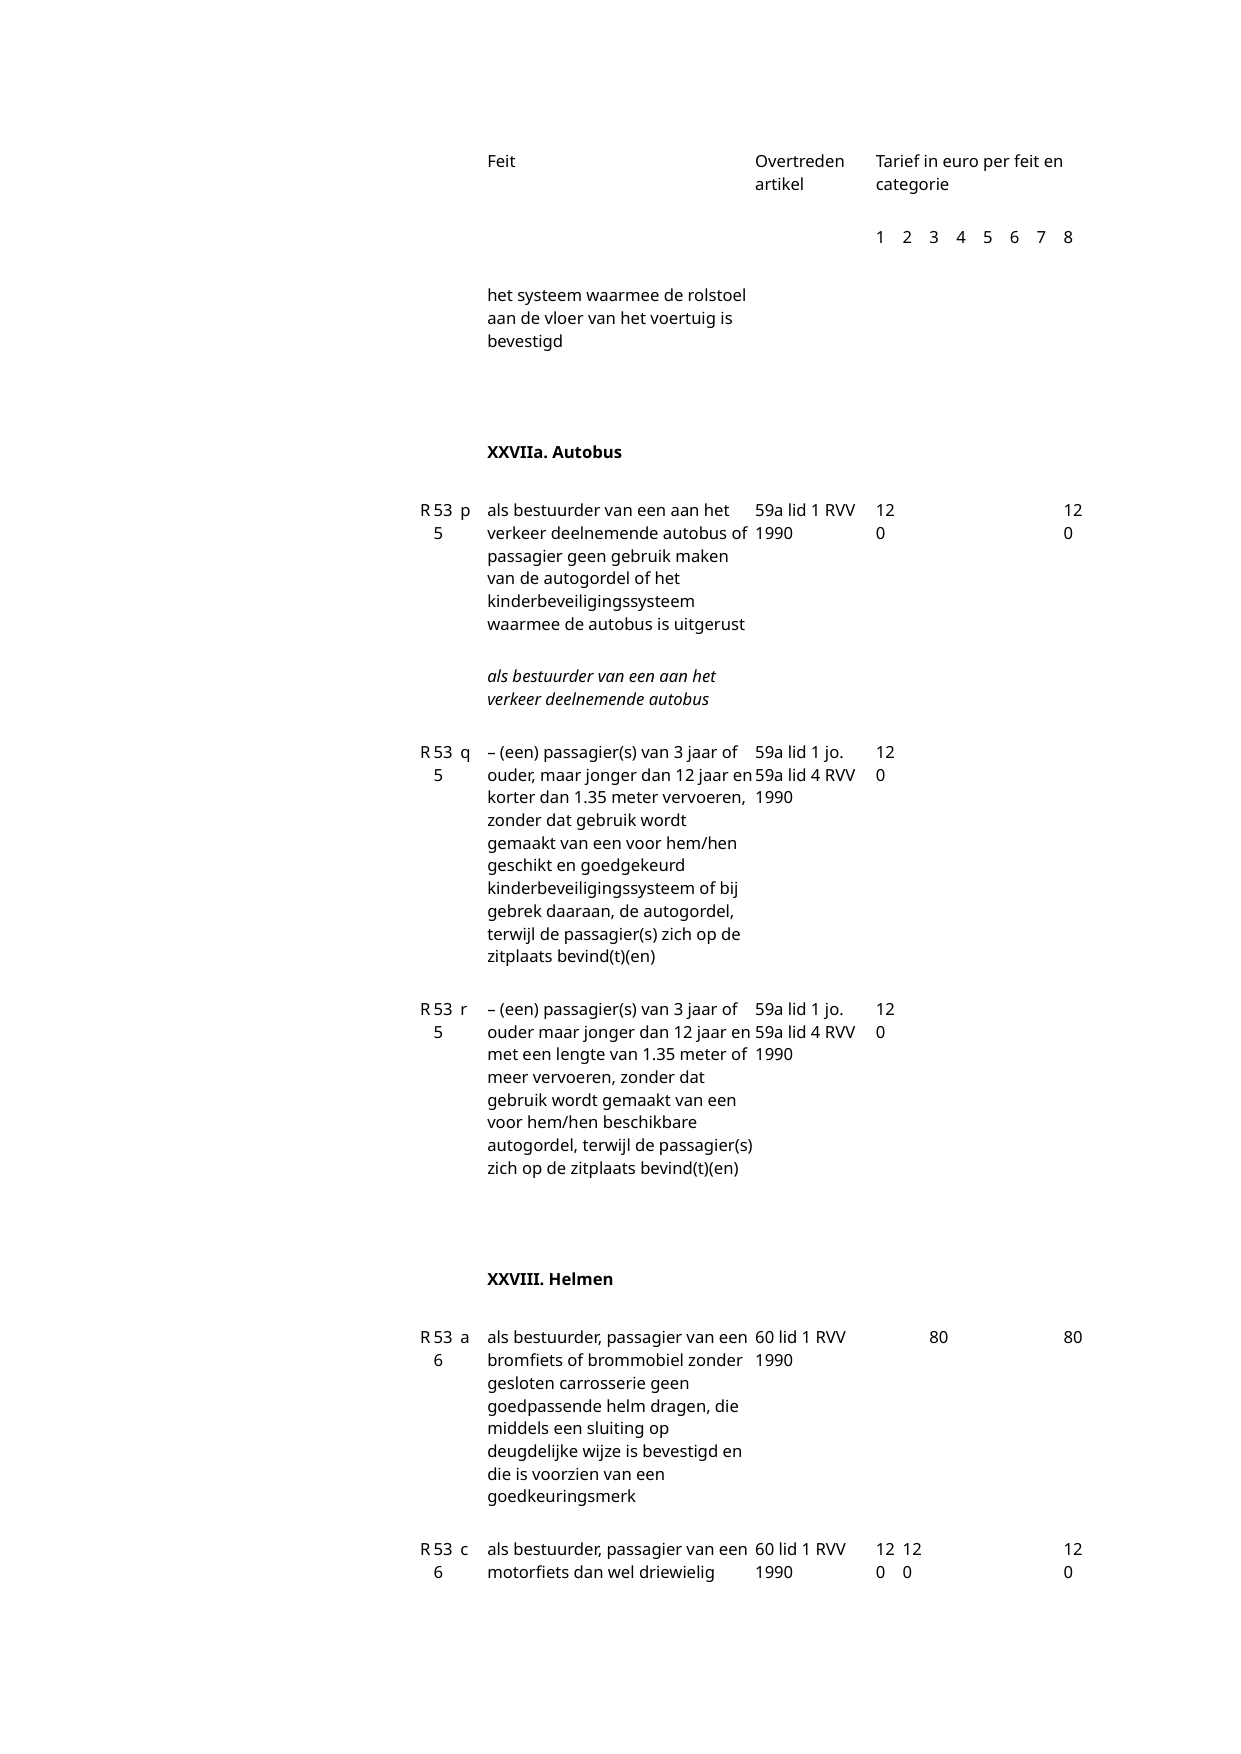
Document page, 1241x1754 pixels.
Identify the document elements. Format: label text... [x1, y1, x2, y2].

table_cell [460, 1268, 487, 1326]
table_cell [956, 440, 983, 499]
table_cell [1036, 382, 1063, 440]
table_cell [903, 382, 929, 440]
table_cell [420, 440, 433, 499]
table_cell [1036, 284, 1063, 382]
table_cell – (een) passagier(s) van 3 jaar of ouder, maar jonger dan 12 jaar en korter dan 1.35 meter vervoeren, zonder dat gebruik wordt gemaakt van een voor hem/hen geschikt en goedgekeurd kinderbeveiligingssysteem of bij gebrek daaraan, de autogordel, terwijl de passagier(s) zich op de zitplaats bevind(t)(en) [487, 741, 755, 998]
table_cell [1010, 998, 1036, 1209]
table_cell [876, 284, 902, 382]
table_cell 80 [929, 1326, 956, 1538]
table_cell [460, 382, 487, 440]
table_cell [1010, 1268, 1036, 1326]
table_cell [903, 440, 929, 499]
table_cell R [420, 1326, 433, 1538]
table_cell [1010, 1326, 1036, 1538]
table_cell [876, 440, 902, 499]
table_cell [755, 1209, 876, 1268]
table_cell [755, 382, 876, 440]
table_cell XXVIII. Helmen [487, 1268, 755, 1326]
table_cell [433, 382, 460, 440]
table_cell R [420, 998, 433, 1209]
table_cell [487, 1209, 755, 1268]
table_cell [460, 225, 487, 284]
table_cell [487, 225, 755, 284]
table_cell 60 lid 1 RVV 1990 [755, 1538, 876, 1596]
table_cell [460, 665, 487, 741]
table_cell 1 [876, 225, 902, 284]
table_cell c [460, 1538, 487, 1596]
table_cell 535 [433, 998, 460, 1209]
table_cell 5 [983, 225, 1009, 284]
table_cell [420, 382, 433, 440]
table_cell 120 [876, 499, 902, 665]
table_cell als bestuurder van een aan het verkeer deelnemende autobus of passagier geen gebruik maken van de autogordel of het kinderbeveiligingssysteem waarmee de autobus is uitgerust [487, 499, 755, 665]
table_cell [983, 1538, 1009, 1596]
table_cell [903, 741, 929, 998]
table_cell [956, 1326, 983, 1538]
table_cell [1036, 1268, 1063, 1326]
table_cell [487, 382, 755, 440]
table_cell a [460, 1326, 487, 1538]
table_cell [983, 741, 1009, 998]
table_cell [1010, 440, 1036, 499]
table_cell [1036, 741, 1063, 998]
table_header Tarief in euro per feit en categorie [876, 150, 1090, 225]
table_cell [876, 665, 902, 741]
table_cell [929, 440, 956, 499]
table_header Overtreden artikel [755, 150, 876, 225]
table_cell 535 [433, 741, 460, 998]
table_cell [983, 440, 1009, 499]
table_cell 536 [433, 1538, 460, 1596]
table_cell [956, 1209, 983, 1268]
table_cell [1010, 499, 1036, 665]
table_cell [929, 1538, 956, 1596]
table_cell [903, 1209, 929, 1268]
table_cell 120 [876, 741, 902, 998]
table_cell [956, 1538, 983, 1596]
table_cell het systeem waarmee de rolstoel aan de vloer van het voertuig is bevestigd [487, 284, 755, 382]
table_cell [755, 665, 876, 741]
table_cell [1063, 1209, 1090, 1268]
table_cell [755, 284, 876, 382]
table_cell als bestuurder, passagier van een bromfiets of brommobiel zonder gesloten carrosserie geen goedpassende helm dragen, die middels een sluiting op deugdelijke wijze is bevestigd en die is voorzien van een goedkeuringsmerk [487, 1326, 755, 1538]
table_cell [956, 284, 983, 382]
table_cell 535 [433, 499, 460, 665]
table_cell [1063, 440, 1090, 499]
table_cell 59a lid 1 jo. 59a lid 4 RVV 1990 [755, 741, 876, 998]
table_cell [1036, 1326, 1063, 1538]
table_header [433, 150, 460, 225]
table_cell R [420, 499, 433, 665]
table_cell [1010, 665, 1036, 741]
table_cell [956, 382, 983, 440]
table_cell [903, 665, 929, 741]
table_cell [1063, 998, 1090, 1209]
table_cell [433, 284, 460, 382]
table_header [420, 150, 433, 225]
table_cell [876, 1209, 902, 1268]
table_cell [956, 1268, 983, 1326]
table_cell [956, 741, 983, 998]
table_cell 536 [433, 1326, 460, 1538]
table_cell [903, 998, 929, 1209]
table_cell 60 lid 1 RVV 1990 [755, 1326, 876, 1538]
table_cell [420, 284, 433, 382]
table_cell [420, 225, 433, 284]
table_header Feit [487, 150, 755, 225]
table_cell [1063, 665, 1090, 741]
table_cell [876, 382, 902, 440]
table_header [460, 150, 487, 225]
table_cell [929, 998, 956, 1209]
table_cell [755, 440, 876, 499]
table_cell [929, 741, 956, 998]
table_cell [1036, 499, 1063, 665]
table_cell 8 [1063, 225, 1090, 284]
table_cell [876, 1268, 902, 1326]
table_cell [956, 665, 983, 741]
table_cell 6 [1010, 225, 1036, 284]
table_cell [460, 284, 487, 382]
table_cell [433, 225, 460, 284]
table_cell [433, 665, 460, 741]
table_cell [755, 1268, 876, 1326]
table_cell [929, 499, 956, 665]
table_cell [755, 225, 876, 284]
table_cell [1063, 741, 1090, 998]
table_cell [876, 1326, 902, 1538]
table_cell q [460, 741, 487, 998]
table_cell [1036, 665, 1063, 741]
table_cell [420, 1268, 433, 1326]
table_cell 2 [903, 225, 929, 284]
table_cell [1063, 1268, 1090, 1326]
table_cell 120 [876, 1538, 902, 1596]
table_cell [1036, 440, 1063, 499]
table_cell [420, 665, 433, 741]
table_cell [433, 440, 460, 499]
table_cell [903, 1326, 929, 1538]
table_cell r [460, 998, 487, 1209]
table_cell [956, 499, 983, 665]
table_cell [1010, 1209, 1036, 1268]
table_cell [929, 284, 956, 382]
table_cell als bestuurder van een aan het verkeer deelnemende autobus [487, 665, 755, 741]
table_cell [903, 1268, 929, 1326]
table_cell [929, 1209, 956, 1268]
table_cell [983, 499, 1009, 665]
table_cell – (een) passagier(s) van 3 jaar of ouder maar jonger dan 12 jaar en met een lengte van 1.35 meter of meer vervoeren, zonder dat gebruik wordt gemaakt van een voor hem/hen beschikbare autogordel, terwijl de passagier(s) zich op de zitplaats bevind(t)(en) [487, 998, 755, 1209]
table_cell [460, 440, 487, 499]
table_cell [983, 1326, 1009, 1538]
table_cell [929, 382, 956, 440]
table_cell [983, 1268, 1009, 1326]
table_cell [1063, 284, 1090, 382]
table_cell 120 [1063, 1538, 1090, 1596]
table_cell 120 [903, 1538, 929, 1596]
table_cell [983, 1209, 1009, 1268]
table_cell [956, 998, 983, 1209]
table_cell [1036, 1538, 1063, 1596]
table_cell [1010, 741, 1036, 998]
table_cell [1010, 284, 1036, 382]
table_cell [420, 1209, 433, 1268]
table_cell [983, 284, 1009, 382]
table_cell [929, 665, 956, 741]
table_cell [903, 284, 929, 382]
table_cell [1010, 382, 1036, 440]
table_cell [1010, 1538, 1036, 1596]
table_cell 59a lid 1 jo. 59a lid 4 RVV 1990 [755, 998, 876, 1209]
table_cell [983, 998, 1009, 1209]
table_cell R [420, 1538, 433, 1596]
table_cell [929, 1268, 956, 1326]
table_cell XXVIIa. Autobus [487, 440, 755, 499]
table_cell 120 [1063, 499, 1090, 665]
table_cell [433, 1268, 460, 1326]
table_cell 3 [929, 225, 956, 284]
table_cell 80 [1063, 1326, 1090, 1538]
table_cell p [460, 499, 487, 665]
table_cell [1036, 998, 1063, 1209]
table_cell R [420, 741, 433, 998]
table_cell [1063, 382, 1090, 440]
table_cell 59a lid 1 RVV 1990 [755, 499, 876, 665]
table_cell [983, 382, 1009, 440]
table_cell [460, 1209, 487, 1268]
table_cell [1036, 1209, 1063, 1268]
table_cell 120 [876, 998, 902, 1209]
table_cell 4 [956, 225, 983, 284]
table_cell [903, 499, 929, 665]
table_cell [983, 665, 1009, 741]
table_cell als bestuurder, passagier van een motorfiets dan wel driewielig [487, 1538, 755, 1596]
table_cell [433, 1209, 460, 1268]
table_cell 7 [1036, 225, 1063, 284]
